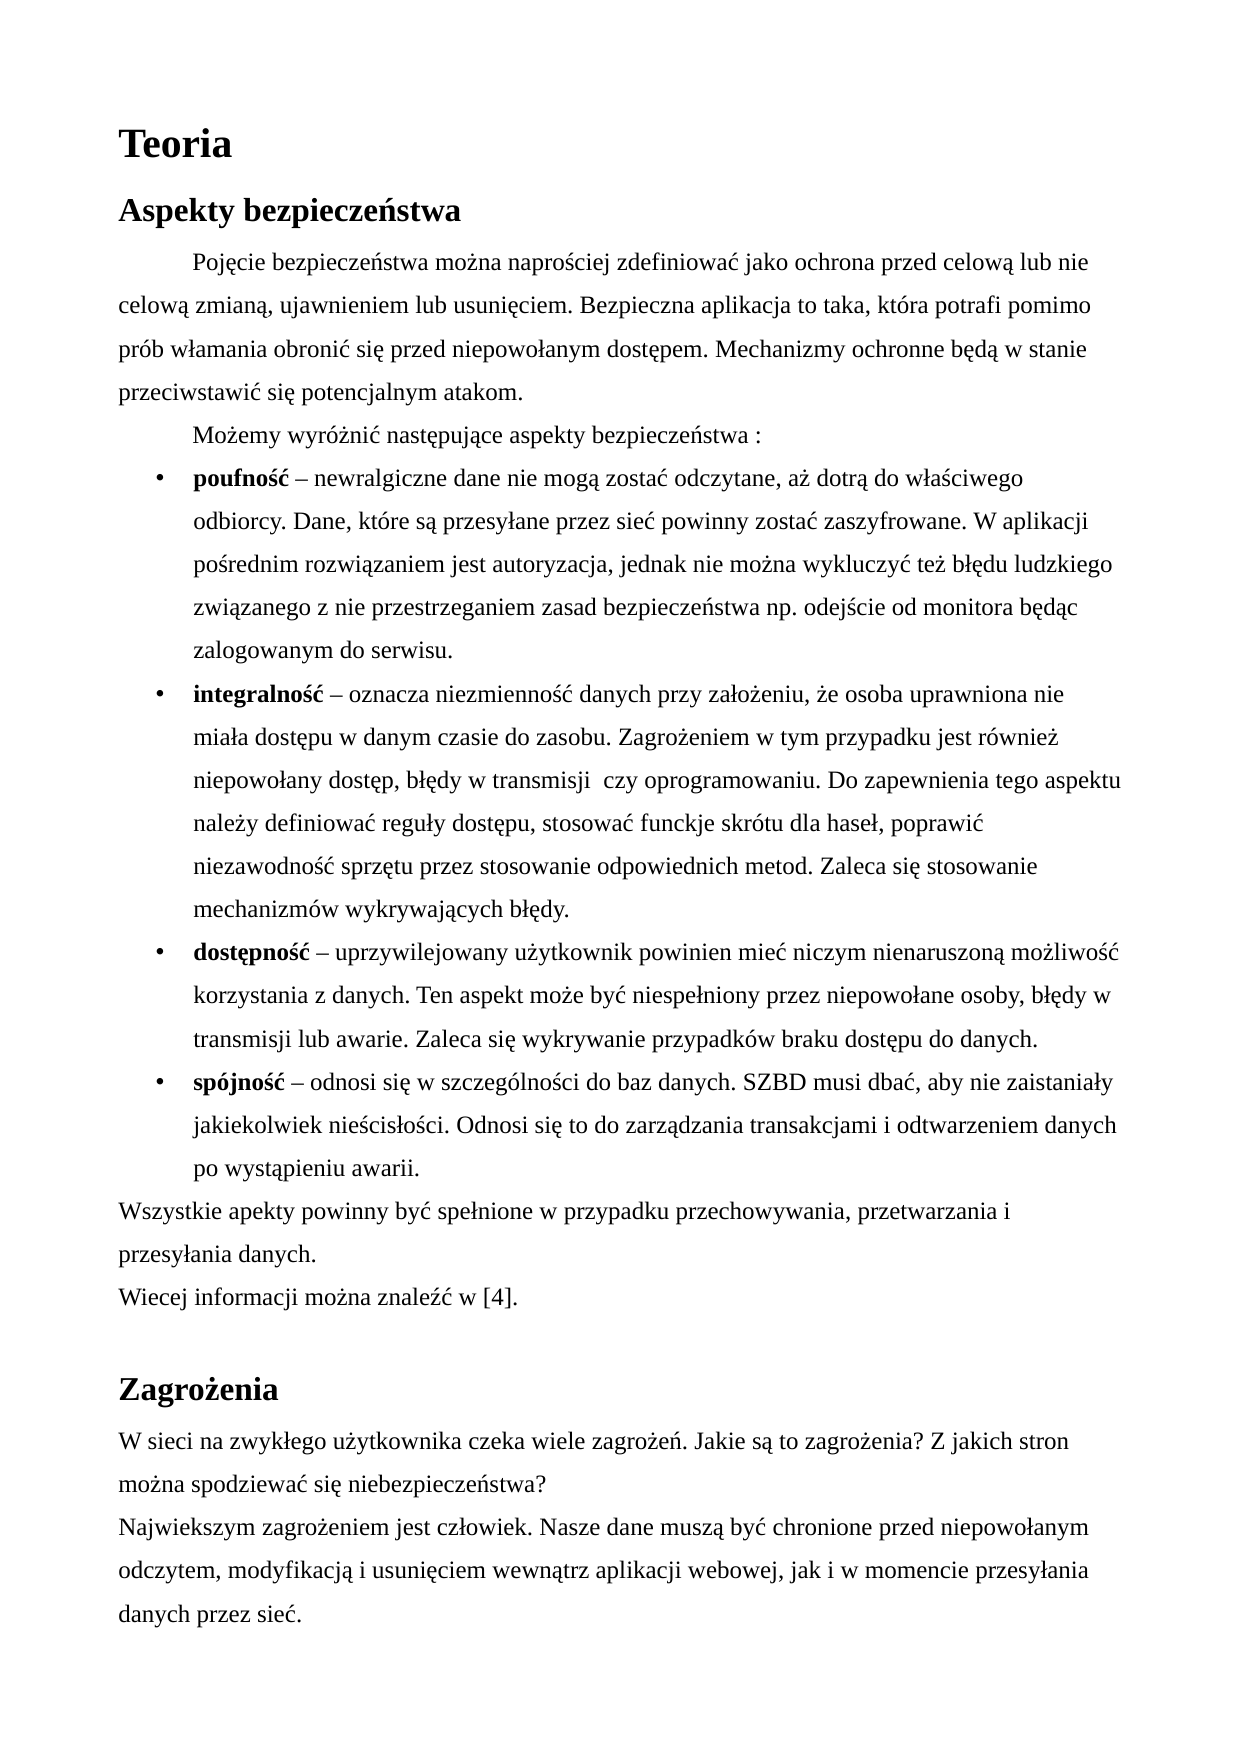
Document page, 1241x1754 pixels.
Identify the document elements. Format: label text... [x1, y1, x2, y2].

list spójność – odnosi się w szczególności do baz danych. SZBD musi dbać, aby nie zaistaniały jakiekolwiek nieścisłości. Odnosi się to do zarządzania transakcjami i odtwarzeniem danych po wystąpieniu awarii. [156, 1067, 1122, 1182]
text Najwiekszym zagrożeniem jest człowiek. Nasze dane muszą być chronione przed niepowołanym odczytem, modyfikacją i usunięciem wewnątrz aplikacji webowej, jak i w momencie przesyłania danych przez sieć. [118, 1512, 1122, 1627]
text Możemy wyróżnić następujące aspekty bezpieczeństwa : [118, 420, 1122, 449]
text Wiecej informacji można znaleźć w [4]. [118, 1282, 1122, 1311]
list dostępność – uprzywilejowany użytkownik powinien mieć niczym nienaruszoną możliwość korzystania z danych. Ten aspekt może być niespełniony przez niepowołane osoby, błędy w transmisji lub awarie. Zaleca się wykrywanie przypadków braku dostępu do danych. [156, 937, 1122, 1052]
text W sieci na zwykłego użytkownika czeka wiele zagrożeń. Jakie są to zagrożenia? Z jakich stron można spodziewać się niebezpieczeństwa? [118, 1426, 1122, 1498]
text Wszystkie apekty powinny być spełnione w przypadku przechowywania, przetwarzania i przesyłania danych. [118, 1196, 1122, 1268]
text Zagrożenia [118, 1369, 1122, 1407]
text Teoria [118, 118, 1122, 166]
list integralność – oznacza niezmienność danych przy założeniu, że osoba uprawniona nie miała dostępu w danym czasie do zasobu. Zagrożeniem w tym przypadku jest również niepowołany dostęp, błędy w transmisji czy oprogramowaniu. Do zapewnienia tego aspektu należy definiować reguły dostępu, stosować funckje skrótu dla haseł, poprawić niezawodność sprzętu przez stosowanie odpowiednich metod. Zaleca się stosowanie mechanizmów wykrywających błędy. [156, 679, 1122, 923]
list poufność – newralgiczne dane nie mogą zostać odczytane, aż dotrą do właściwego odbiorcy. Dane, które są przesyłane przez sieć powinny zostać zaszyfrowane. W aplikacji pośrednim rozwiązaniem jest autoryzacja, jednak nie można wykluczyć też błędu ludzkiego związanego z nie przestrzeganiem zasad bezpieczeństwa np. odejście od monitora będąc zalogowanym do serwisu. [156, 463, 1122, 664]
text Pojęcie bezpieczeństwa można naprościej zdefiniować jako ochrona przed celową lub nie celową zmianą, ujawnieniem lub usunięciem. Bezpieczna aplikacja to taka, która potrafi pomimo prób włamania obronić się przed niepowołanym dostępem. Mechanizmy ochronne będą w stanie przeciwstawić się potencjalnym atakom. [118, 247, 1122, 406]
text Aspekty bezpieczeństwa [118, 190, 1122, 228]
